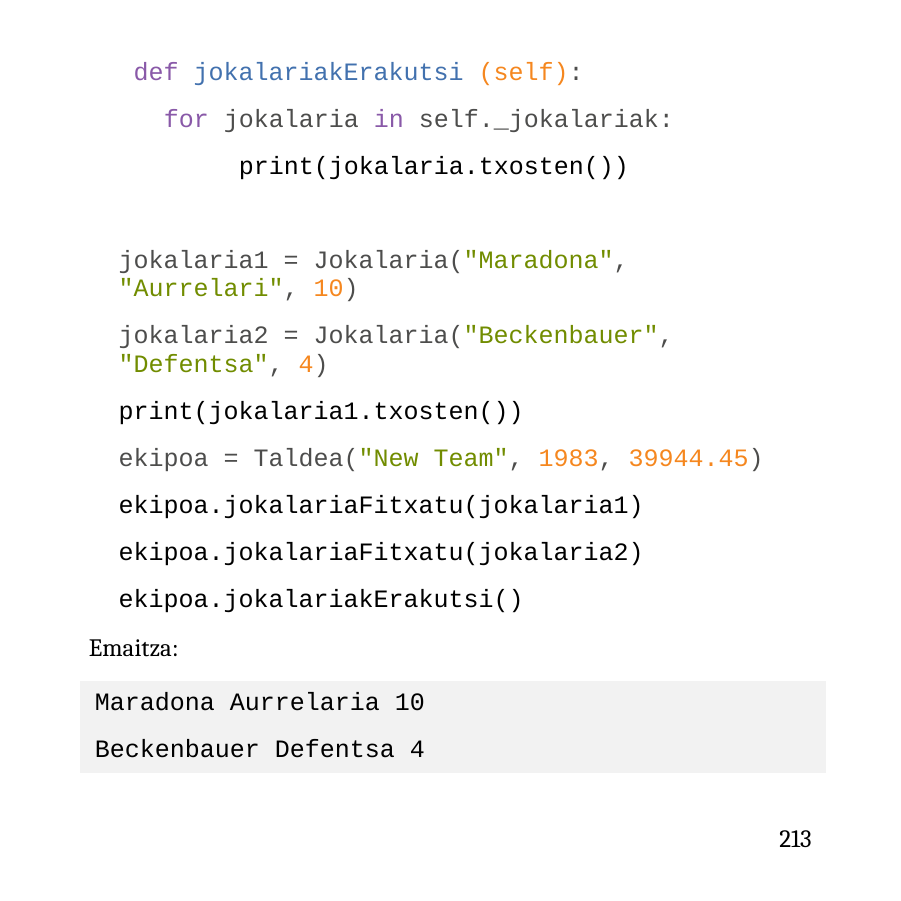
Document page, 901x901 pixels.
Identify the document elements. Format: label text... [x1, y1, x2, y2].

text Emaitza: [89, 634, 811, 662]
text Maradona Aurrelaria 10 [86, 688, 820, 718]
text def jokalariakErakutsi (self): [118, 59, 811, 87]
text ekipoa = Taldea("New Team", 1983, 39944.45) [118, 445, 811, 474]
text ekipoa.jokalariaFitxatu(jokalaria1) [118, 492, 811, 521]
text jokalaria2 = Jokalaria("Beckenbauer", "Defentsa", 4) [118, 323, 811, 379]
text print(jokalaria.txosten()) [118, 153, 811, 182]
text ekipoa.jokalariakErakutsi() [118, 587, 811, 615]
text ekipoa.jokalariaFitxatu(jokalaria2) [118, 539, 811, 568]
text for jokalaria in self._jokalariak: [118, 106, 811, 134]
text Beckenbauer Defentsa 4 [86, 728, 820, 767]
text print(jokalaria1.txosten()) [118, 398, 811, 427]
text jokalaria1 = Jokalaria("Maradona", "Aurrelari", 10) [118, 247, 811, 304]
